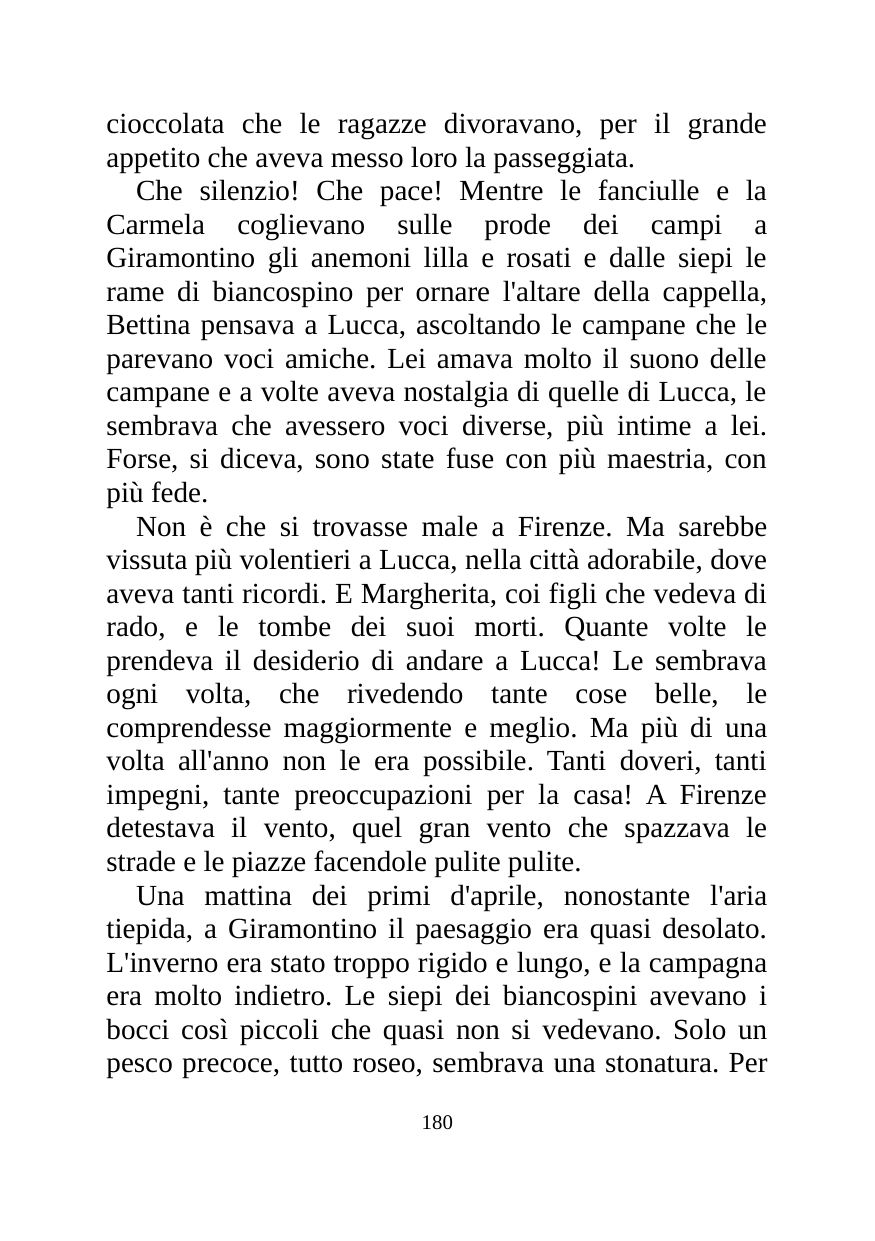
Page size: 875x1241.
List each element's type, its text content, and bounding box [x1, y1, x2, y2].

text Non è che si trovasse male a Firenze. Ma sarebbe vissuta più volentieri a Lucca, nella città adorabile, dove aveva tanti ricordi. E Margherita, coi figli che vedeva di rado, e le tombe dei suoi morti. Quante volte le prendeva il desiderio di andare a Lucca! Le sembrava ogni volta, che rivedendo tante cose belle, le comprendesse maggiormente e meglio. Ma più di una volta all'anno non le era possibile. Tanti doveri, tanti impegni, tante preoccupazioni per la casa! A Firenze detestava il vento, quel gran vento che spazzava le strade e le piazze facendole pulite pulite. [106, 509, 768, 878]
text cioccolata che le ragazze divoravano, per il grande appetito che aveva messo loro la passeggiata. [106, 106, 768, 173]
text Che silenzio! Che pace! Mentre le fanciulle e la Carmela coglievano sulle prode dei campi a Giramontino gli anemoni lilla e rosati e dalle siepi le rame di biancospino per ornare l'altare della cappella, Bettina pensava a Lucca, ascoltando le campane che le parevano voci amiche. Lei amava molto il suono delle campane e a volte aveva nostalgia di quelle di Lucca, le sembrava che avessero voci diverse, più intime a lei. Forse, si diceva, sono state fuse con più maestria, con più fede. [106, 173, 768, 509]
text Una mattina dei primi d'aprile, nonostante l'aria tiepida, a Giramontino il paesaggio era quasi desolato. L'inverno era stato troppo rigido e lungo, e la campagna era molto indietro. Le siepi dei biancospini avevano i bocci così piccoli che quasi non si vedevano. Solo un pesco precoce, tutto roseo, sembrava una stonatura. Per [106, 878, 768, 1079]
